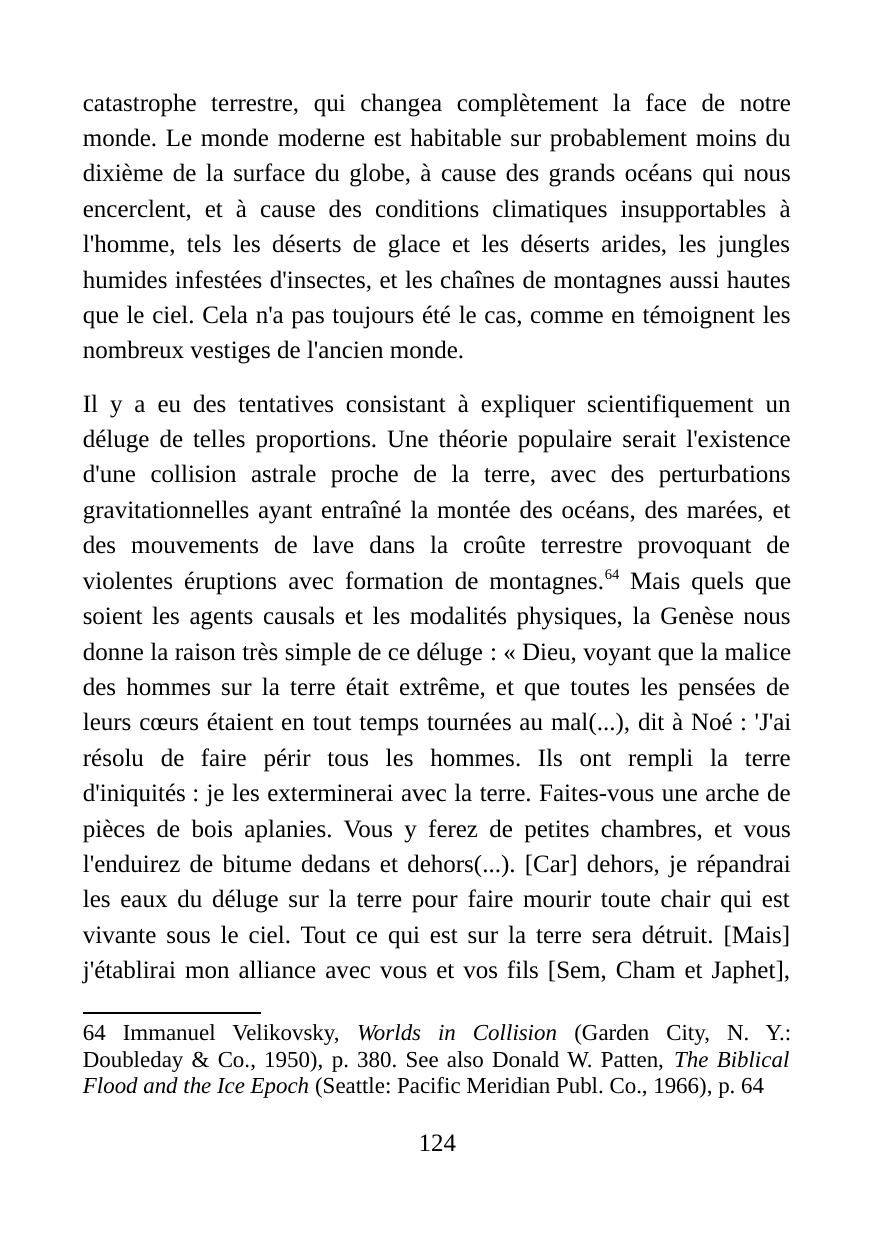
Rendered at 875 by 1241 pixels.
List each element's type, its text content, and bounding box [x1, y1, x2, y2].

text catastrophe terrestre, qui changea complètement la face de notre monde. Le monde moderne est habitable sur probablement moins du dixième de la surface du globe, à cause des grands océans qui nous encerclent, et à cause des conditions climatiques insupportables à l'homme, tels les déserts de glace et les déserts arides, les jungles humides infestées d'insectes, et les chaînes de montagnes aussi hautes que le ciel. Cela n'a pas toujours été le cas, comme en témoignent les nombreux vestiges de l'ancien monde. [83, 83, 791, 366]
text Il y a eu des tentatives consistant à expliquer scientifiquement un déluge de telles proportions. Une théorie populaire serait l'existence d'une collision astrale proche de la terre, avec des perturbations gravitationnelles ayant entraîné la montée des océans, des marées, et des mouvements de lave dans la croûte terrestre provoquant de violentes éruptions avec formation de montagnes. Mais quels que soient les agents causals et les modalités physiques, la Genèse nous donne la raison très simple de ce déluge : « Dieu, voyant que la malice des hommes sur la terre était extrême, et que toutes les pensées de leurs cœurs étaient en tout temps tournées au mal(...), dit à Noé : 'J'ai résolu de faire périr tous les hommes. Ils ont rempli la terre d'iniquités : je les exterminerai avec la terre. Faites-vous une arche de pièces de bois aplanies. Vous y ferez de petites chambres, et vous l'enduirez de bitume dedans et dehors(...). [Car] dehors, je répandrai les eaux du déluge sur la terre pour faire mourir toute chair qui est vivante sous le ciel. Tout ce qui est sur la terre sera détruit. [Mais] j'établirai mon alliance avec vous et vos fils [Sem, Cham et Japhet], [83, 384, 791, 986]
text Immanuel Velikovsky, Worlds in Collision (Garden City, N. Y.: Doubleday & Co., 1950), p. 380. See also Donald W. Patten, The Biblical Flood and the Ice Epoch (Seattle: Pacific Meridian Publ. Co., 1966), p. 64 [83, 1019, 791, 1098]
